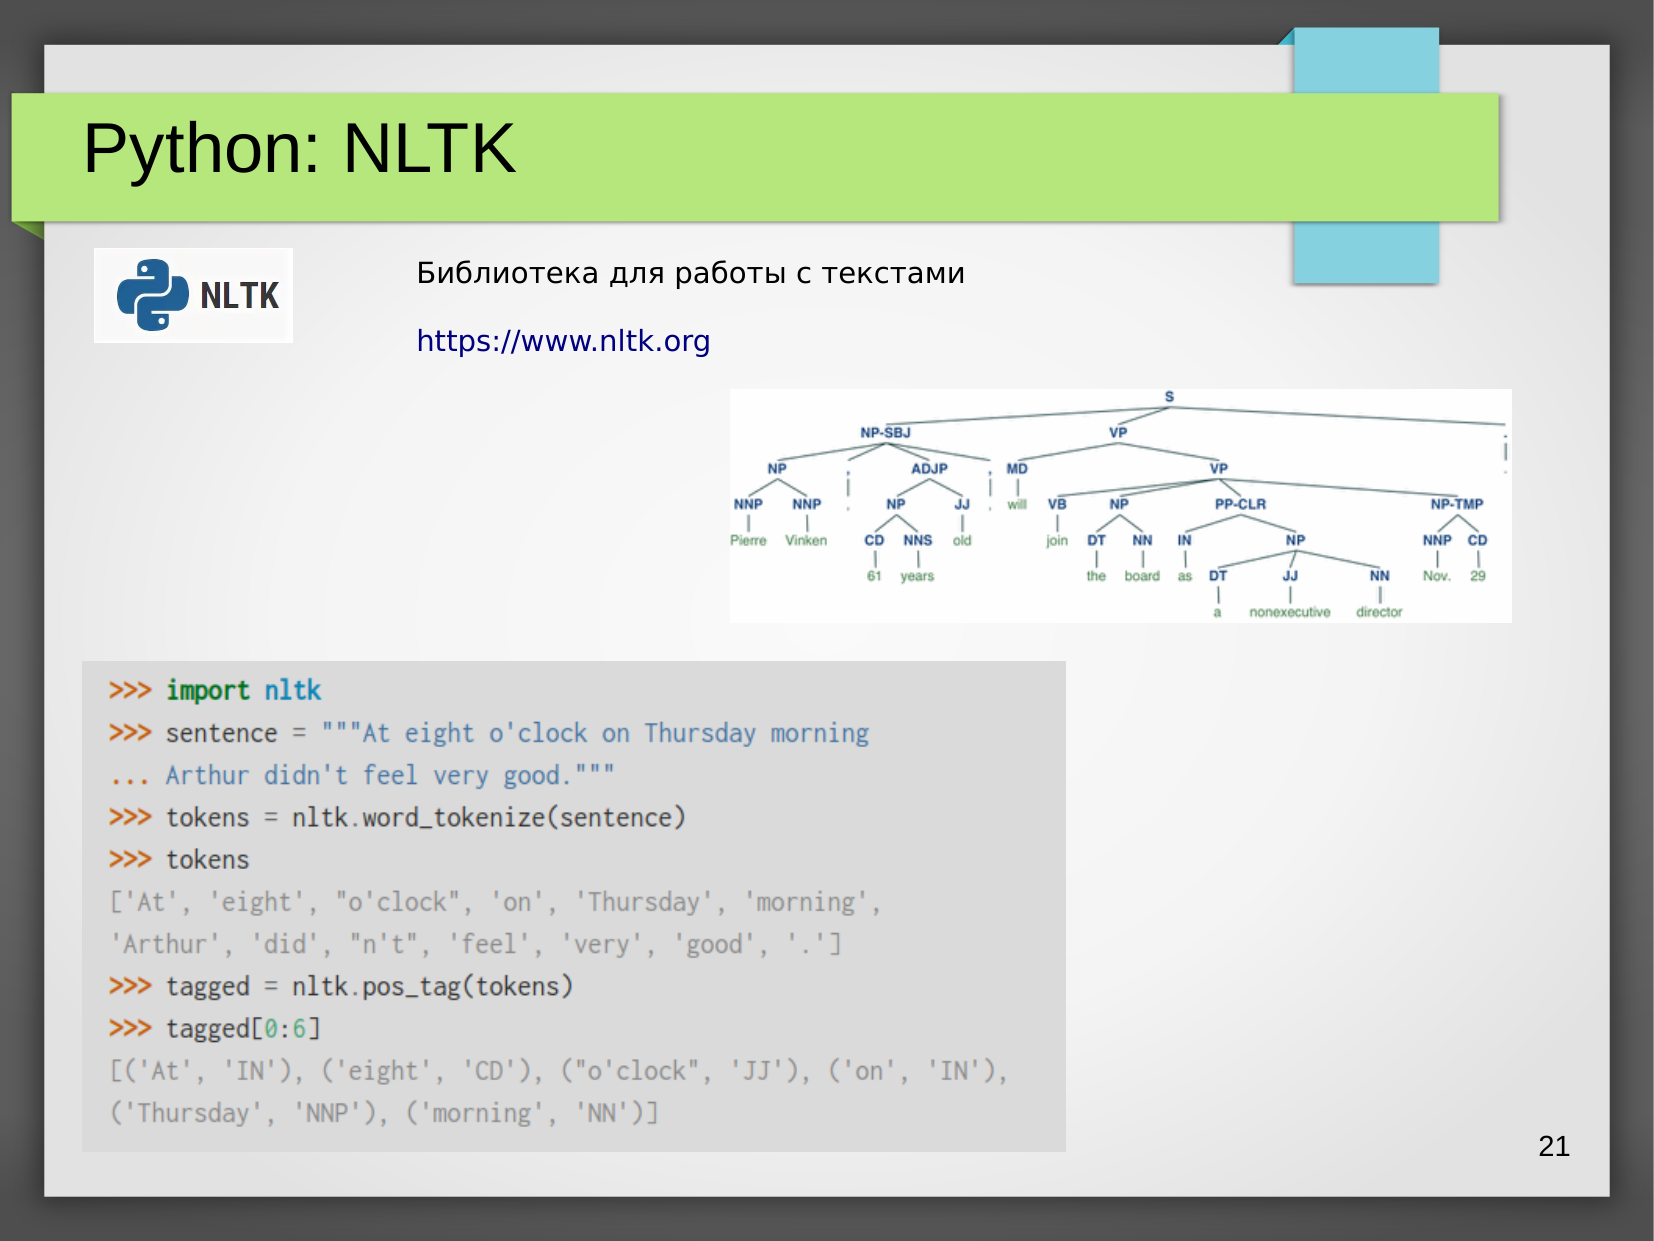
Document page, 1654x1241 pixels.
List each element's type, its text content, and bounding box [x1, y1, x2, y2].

text_box Библиотека для работы с текстами https://www.nltk.org [401, 248, 1111, 367]
title Python: NLTK [82, 106, 1264, 190]
picture [0, 0, 1654, 1241]
